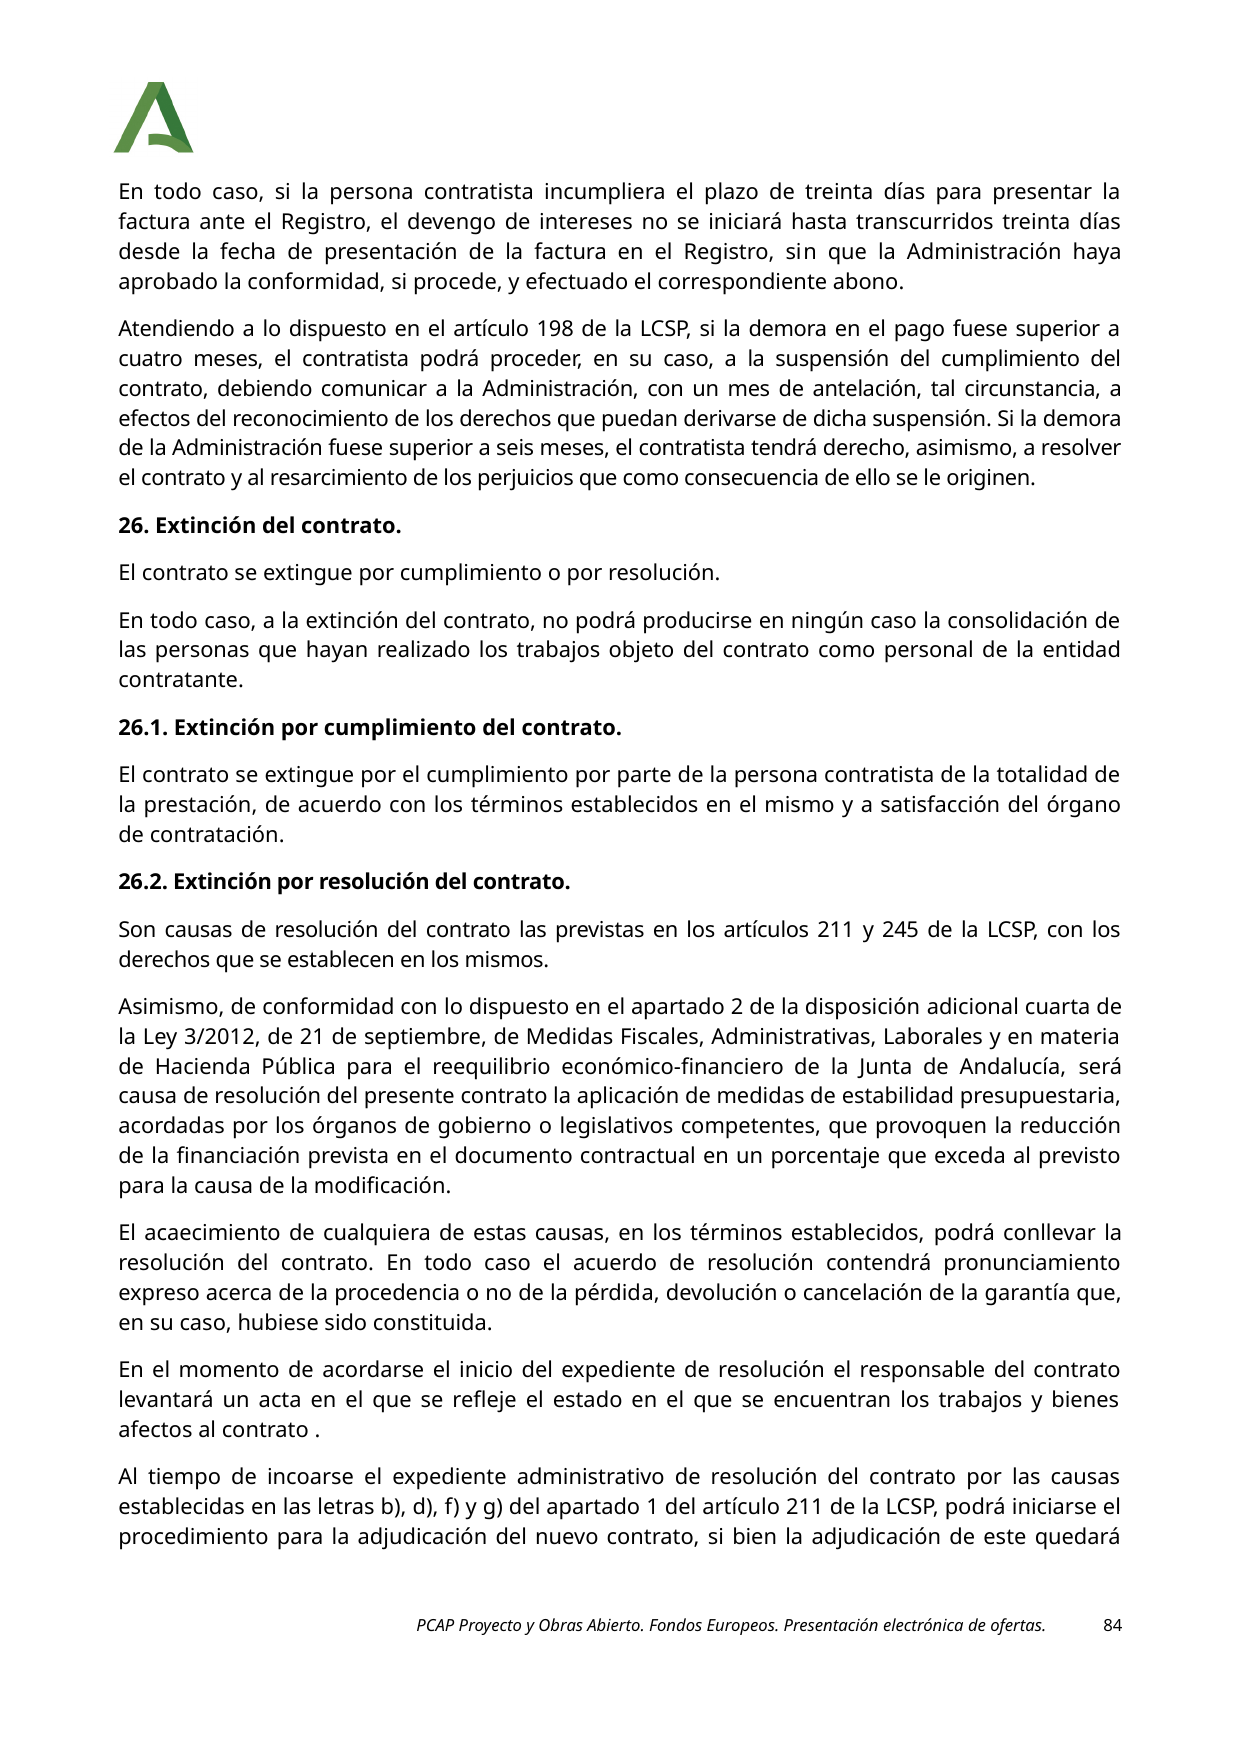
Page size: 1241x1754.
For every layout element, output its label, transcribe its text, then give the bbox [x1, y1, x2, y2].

text En el momento de acordarse el inicio del expediente de resolución el responsable del contrato levantará un acta en el que se refleje el estado en el que se encuentran los trabajos y bienes afectos al contrato . [118, 1354, 1122, 1444]
text Son causas de resolución del contrato las previstas en los artículos 211 y 245 de la LCSP, con los derechos que se establecen en los mismos. [118, 914, 1122, 973]
text Al tiempo de incoarse el expediente administrativo de resolución del contrato por las causas establecidas en las letras b), d), f) y g) del apartado 1 del artículo 211 de la LCSP, podrá iniciarse el procedimiento para la adjudicación del nuevo contrato, si bien la adjudicación de este quedará [118, 1461, 1122, 1551]
text El contrato se extingue por el cumplimiento por parte de la persona contratista de la totalidad de la prestación, de acuerdo con los términos establecidos en el mismo y a satisfacción del órgano de contratación. [118, 759, 1122, 849]
text Asimismo, de conformidad con lo dispuesto en el apartado 2 de la disposición adicional cuarta de la Ley 3/2012, de 21 de septiembre, de Medidas Fiscales, Administrativas, Laborales y en materia de Hacienda Pública para el reequilibrio económico-financiero de la Junta de Andalucía, será causa de resolución del presente contrato la aplicación de medidas de estabilidad presupuestaria, acordadas por los órganos de gobierno o legislativos competentes, que provoquen la reducción de la financiación prevista en el documento contractual en un porcentaje que exceda al previsto para la causa de la modificación. [118, 991, 1122, 1200]
picture [109, 77, 198, 157]
subtitle 26.1. Extinción por cumplimiento del contrato. [118, 712, 1122, 742]
text En todo caso, si la persona contratista incumpliera el plazo de treinta días para presentar la factura ante el Registro, el devengo de intereses no se iniciará hasta transcurridos treinta días desde la fecha de presentación de la factura en el Registro, sin que la Administración haya aprobado la conformidad, si procede, y efectuado el correspondiente abono. [118, 176, 1122, 296]
text En todo caso, a la extinción del contrato, no podrá producirse en ningún caso la consolidación de las personas que hayan realizado los trabajos objeto del contrato como personal de la entidad contratante. [118, 605, 1122, 694]
subtitle 26. Extinción del contrato. [118, 510, 1122, 539]
text El contrato se extingue por cumplimiento o por resolución. [118, 557, 1122, 587]
text Atendiendo a lo dispuesto en el artículo 198 de la LCSP, si la demora en el pago fuese superior a cuatro meses, el contratista podrá proceder, en su caso, a la suspensión del cumplimiento del contrato, debiendo comunicar a la Administración, con un mes de antelación, tal circunstancia, a efectos del reconocimiento de los derechos que puedan derivarse de dicha suspensión. Si la demora de la Administración fuese superior a seis meses, el contratista tendrá derecho, asimismo, a resolver el contrato y al resarcimiento de los perjuicios que como consecuencia de ello se le originen. [118, 313, 1122, 492]
text El acaecimiento de cualquiera de estas causas, en los términos establecidos, podrá conllevar la resolución del contrato. En todo caso el acuerdo de resolución contendrá pronunciamiento expreso acerca de la procedencia o no de la pérdida, devolución o cancelación de la garantía que, en su caso, hubiese sido constituida. [118, 1217, 1122, 1337]
subtitle 26.2. Extinción por resolución del contrato. [118, 866, 1122, 896]
